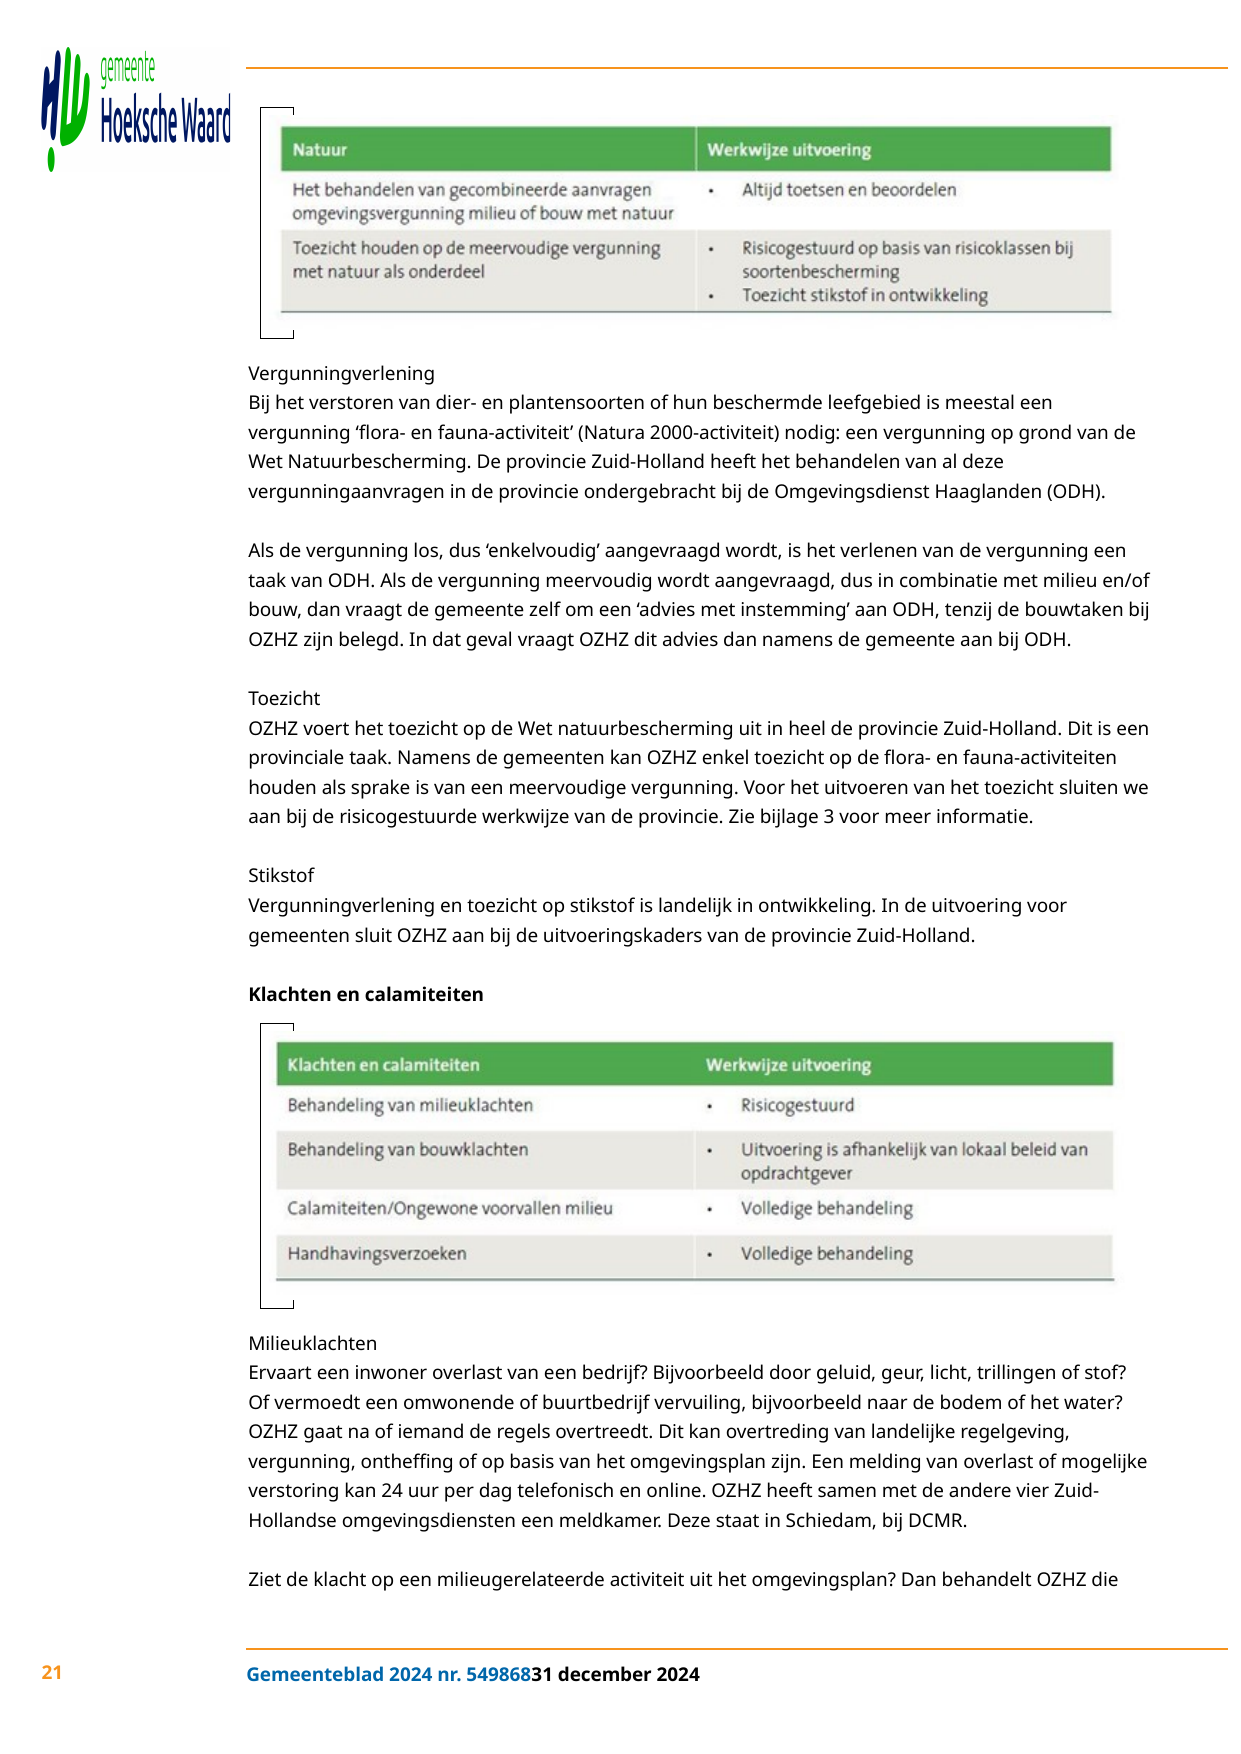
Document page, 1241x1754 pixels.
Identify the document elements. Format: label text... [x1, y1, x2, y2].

picture [41, 47, 231, 172]
text Toezicht [248, 685, 1152, 711]
text Bij het verstoren van dier- en plantensoorten of hun beschermde leefgebied is meestal een vergunning ‘flora- en fauna-activiteit’ (Natura 2000-activiteit) nodig: een vergunning op grond van de Wet Natuurbescherming. De provincie Zuid-Holland heeft het behandelen van al deze vergunningaanvragen in de provincie ondergebracht bij de Omgevingsdienst Haaglanden (ODH). [248, 389, 1152, 504]
picture [268, 1031, 1125, 1300]
text Vergunningverlening en toezicht op stikstof is landelijk in ontwikkeling. In de uitvoering voor gemeenten sluit OZHZ aan bij de uitvoeringskaders van de provincie Zuid-Holland. [248, 892, 1152, 947]
text Milieuklachten [248, 1330, 1152, 1356]
text Ziet de klacht op een milieugerelateerde activiteit uit het omgevingsplan? Dan behandelt OZHZ die [248, 1566, 1152, 1592]
text Ervaart een inwoner overlast van een bedrijf? Bijvoorbeeld door geluid, geur, licht, trillingen of stof? Of vermoedt een omwonende of buurtbedrijf vervuiling, bijvoorbeeld naar de bodem of het water? OZHZ gaat na of iemand de regels overtreedt. Dit kan overtreding van landelijke regelgeving, vergunning, ontheffing of op basis van het omgevingsplan zijn. Een melding van overlast of mogelijke verstoring kan 24 uur per dag telefonisch en online. OZHZ heeft samen met de andere vier Zuid-Hollandse omgevingsdiensten een meldkamer. Deze staat in Schiedam, bij DCMR. [248, 1359, 1152, 1533]
text OZHZ voert het toezicht op de Wet natuurbescherming uit in heel de provincie Zuid-Holland. Dit is een provinciale taak. Namens de gemeenten kan OZHZ enkel toezicht op de flora- en fauna-activiteiten houden als sprake is van een meervoudige vergunning. Voor het uitvoeren van het toezicht sluiten we aan bij de risicogestuurde werkwijze van de provincie. Zie bijlage 3 voor meer informatie. [248, 715, 1152, 829]
text Vergunningverlening [248, 360, 1152, 385]
text Stikstof [248, 863, 1152, 888]
picture [268, 115, 1125, 330]
text Klachten en calamiteiten [248, 981, 1152, 1007]
text Als de vergunning los, dus ‘enkelvoudig’ aangevraagd wordt, is het verlenen van de vergunning een taak van ODH. Als de vergunning meervoudig wordt aangevraagd, dus in combinatie met milieu en/of bouw, dan vraagt de gemeente zelf om een ‘advies met instemming’ aan ODH, tenzij de bouwtaken bij OZHZ zijn belegd. In dat geval vraagt OZHZ dit advies dan namens de gemeente aan bij ODH. [248, 537, 1152, 652]
